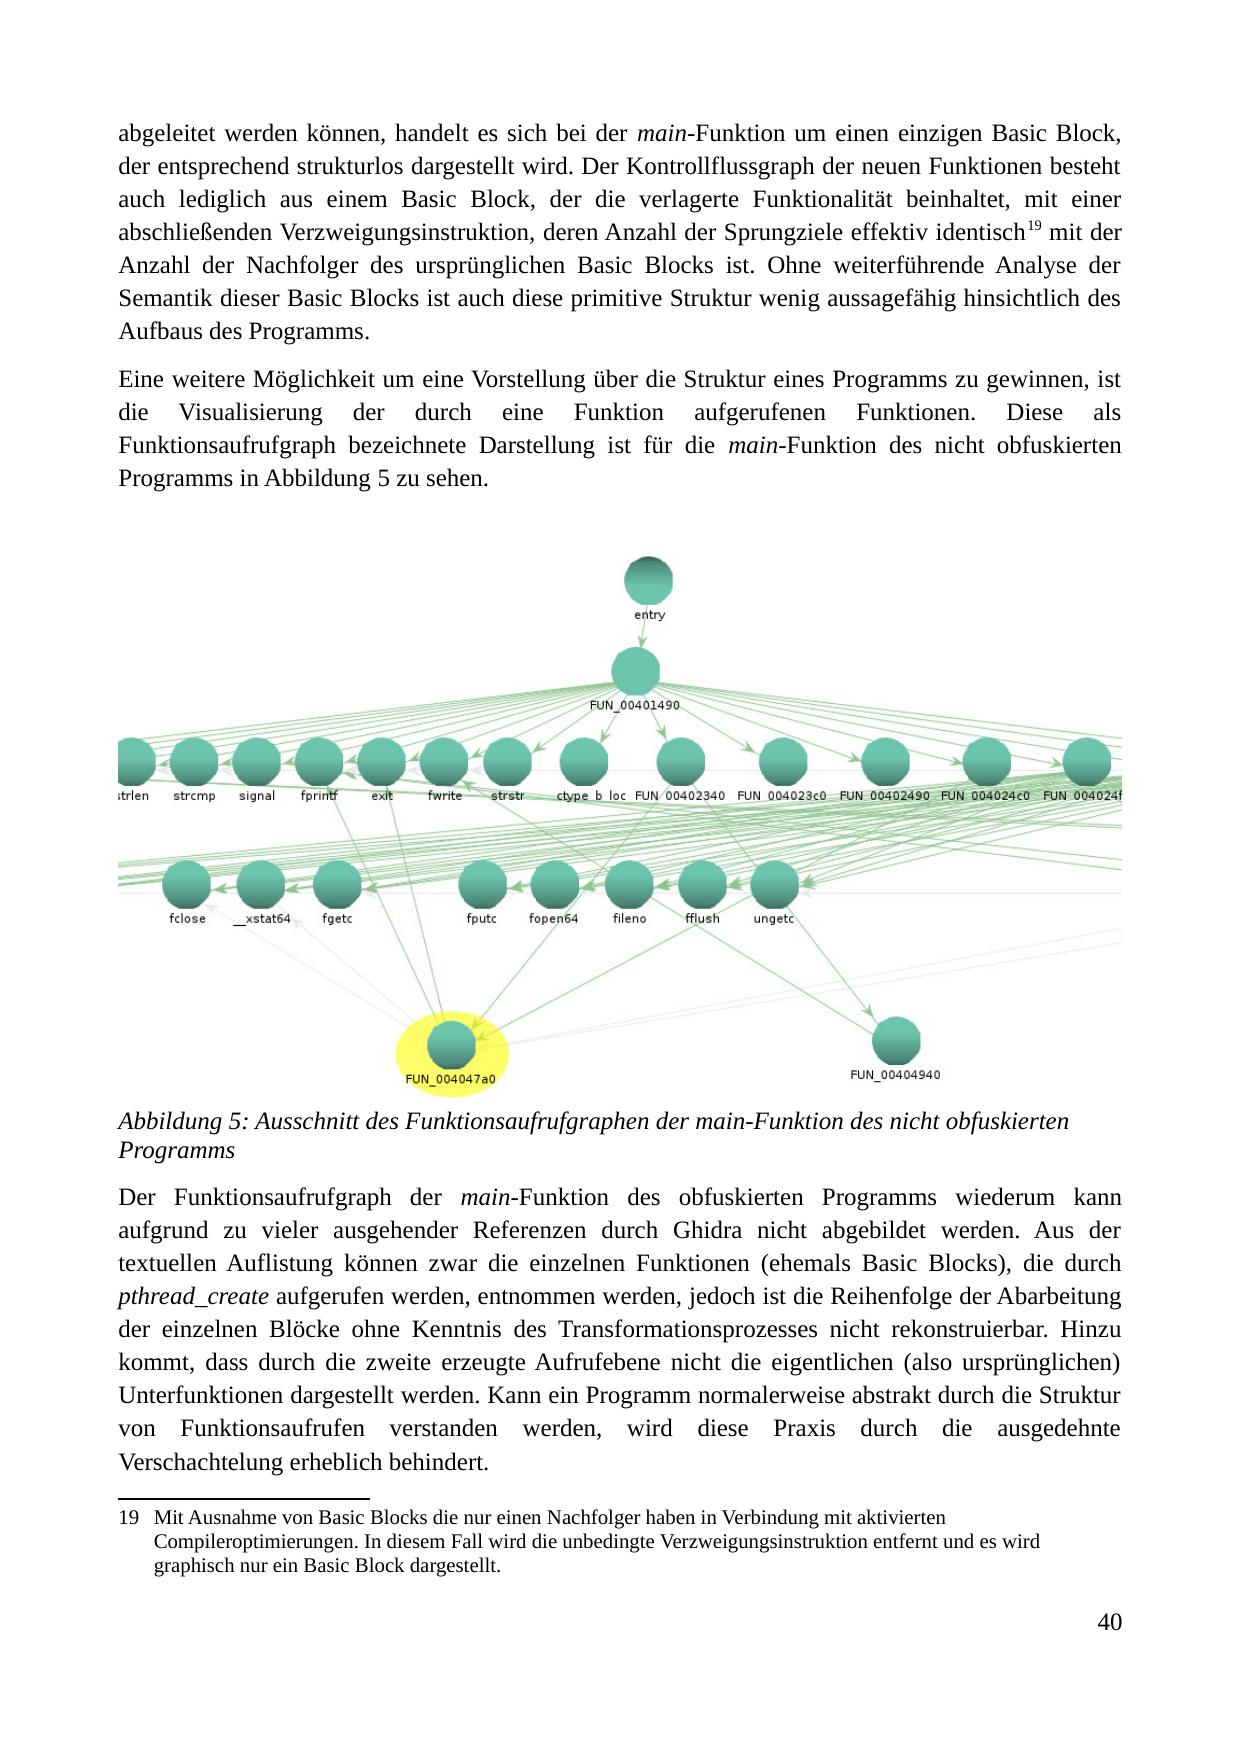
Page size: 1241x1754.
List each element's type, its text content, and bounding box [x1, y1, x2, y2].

text Mit Ausnahme von Basic Blocks die nur einen Nachfolger haben in Verbindung mit aktivierten Compileroptimierungen. In diesem Fall wird die unbedingte Verzweigungsinstruktion entfernt und es wird graphisch nur ein Basic Block dargestellt. [118, 1505, 1122, 1577]
text Der Funktionsaufrufgraph der main-Funktion des obfuskierten Programms wiederum kann aufgrund zu vieler ausgehender Referenzen durch Ghidra nicht abgebildet werden. Aus der textuellen Auflistung können zwar die einzelnen Funktionen (ehemals Basic Blocks), die durch pthread_create aufgerufen werden, entnommen werden, jedoch ist die Reihenfolge der Abarbeitung der einzelnen Blöcke ohne Kenntnis des Transformationsprozesses nicht rekonstruierbar. Hinzu kommt, dass durch die zweite erzeugte Aufrufebene nicht die eigentlichen (also ursprünglichen) Unterfunktionen dargestellt werden. Kann ein Programm normalerweise abstrakt durch die Struktur von Funktionsaufrufen verstanden werden, wird diese Praxis durch die ausgedehnte Verschachtelung erheblich behindert. [118, 1182, 1122, 1475]
text Eine weitere Möglichkeit um eine Vorstellung über die Struktur eines Programms zu gewinnen, ist die Visualisierung der durch eine Funktion aufgerufenen Funktionen. Diese als Funktionsaufrufgraph bezeichnete Darstellung ist für die main-Funktion des nicht obfuskierten Programms in Abbildung 5 zu sehen. [118, 364, 1122, 492]
text abgeleitet werden können, handelt es sich bei der main-Funktion um einen einzigen Basic Block, der entsprechend strukturlos dargestellt wird. Der Kontrollflussgraph der neuen Funktionen besteht auch lediglich aus einem Basic Block, der die verlagerte Funktionalität beinhaltet, mit einer abschließenden Verzweigungsinstruktion, deren Anzahl der Sprungziele effektiv identisch mit der Anzahl der Nachfolger des ursprünglichen Basic Blocks ist. Ohne weiterführende Analyse der Semantik dieser Basic Blocks ist auch diese primitive Struktur wenig aussagefähig hinsichtlich des Aufbaus des Programms. [118, 118, 1122, 345]
text Abbildung 5: Ausschnitt des Funktionsaufrufgraphen der main-Funktion des nicht obfuskierten Programms [118, 1106, 1122, 1163]
picture [118, 523, 1123, 1106]
